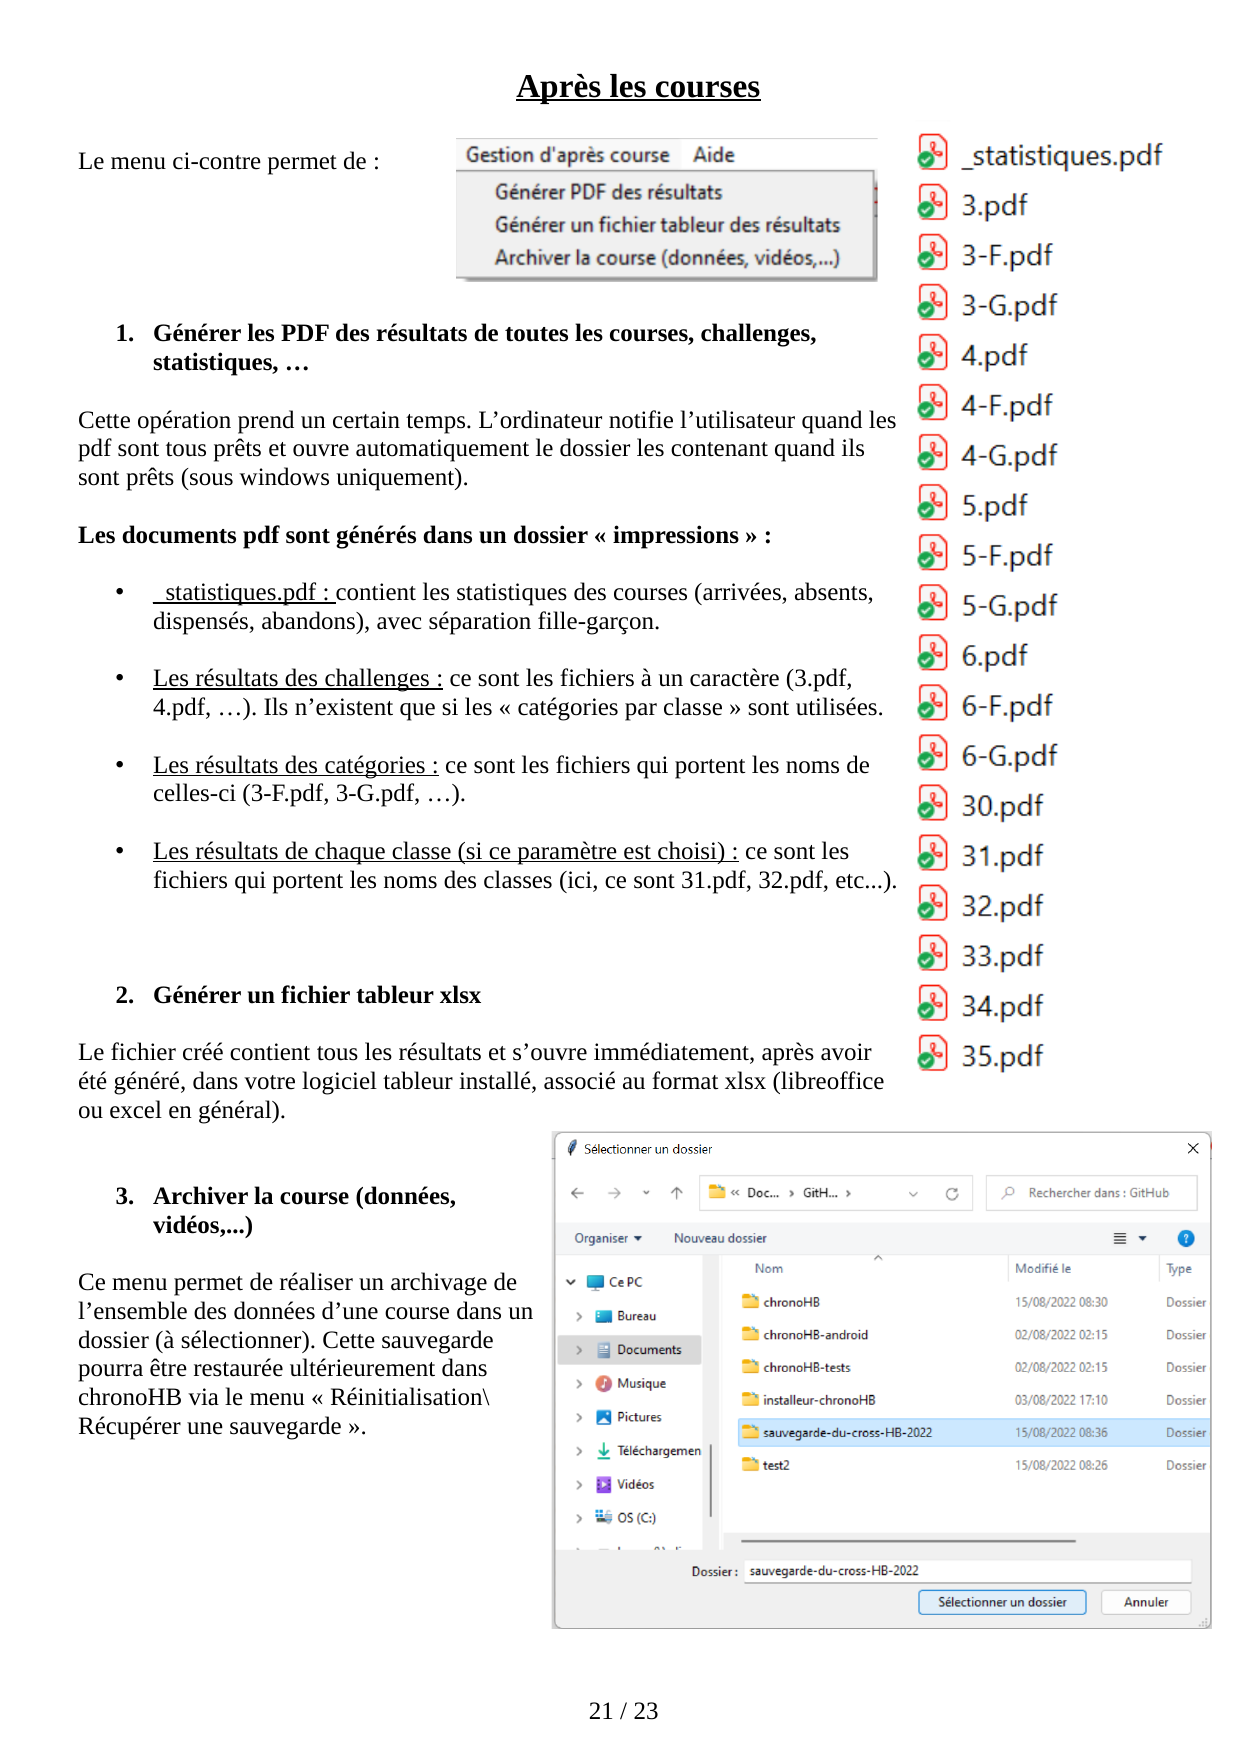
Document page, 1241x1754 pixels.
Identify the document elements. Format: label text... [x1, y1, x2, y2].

list _statistiques.pdf : contient les statistiques des courses (arrivées, absents, dispensés, abandons), avec séparation fille-garçon. [115, 577, 899, 635]
text [878, 146, 899, 175]
list Les résultats de chaque classe (si ce paramètre est choisi) : ce sont les fichiers qui portent les noms des classes (ici, ce sont 31.pdf, 32.pdf, etc...). [115, 836, 899, 893]
subtitle Générer un fichier tableur xlsx [115, 980, 899, 1008]
text Le fichier créé contient tous les résultats et s’ouvre immédiatement, après avoir été généré, dans votre logiciel tableur installé, associé au format xlsx (libreoffice ou excel en général). [78, 1037, 1169, 1123]
text Les documents pdf sont générés dans un dossier « impressions » : [78, 520, 899, 548]
picture [456, 138, 878, 282]
text Cette opération prend un certain temps. L’ordinateur notifie l’utilisateur quand les pdf sont tous prêts et ouvre automatiquement le dossier les contenant quand ils sont prêts (sous windows uniquement). [78, 405, 899, 491]
list Les résultats des challenges : ce sont les fichiers à un caractère (3.pdf, 4.pdf, …). Ils n’existent que si les « catégories par classe » sont utilisées. [115, 663, 899, 721]
subtitle Archiver la course (données, vidéos,...) [115, 1181, 551, 1238]
text Le menu ci-contre permet de : [78, 146, 456, 175]
picture [899, 120, 1172, 1082]
subtitle Après les courses [107, 66, 1169, 105]
picture [551, 1131, 1212, 1629]
list Les résultats des catégories : ce sont les fichiers qui portent les noms de celles-ci (3-F.pdf, 3-G.pdf, …). [115, 750, 899, 807]
subtitle Générer les PDF des résultats de toutes les courses, challenges, statistiques, … [115, 318, 899, 376]
text Ce menu permet de réaliser un archivage de l’ensemble des données d’une course dans un dossier (à sélectionner). Cette sauvegarde pourra être restaurée ultérieurement dans chronoHB via le menu « Réinitialisation\Récupérer une sauvegarde ». [78, 1267, 551, 1440]
